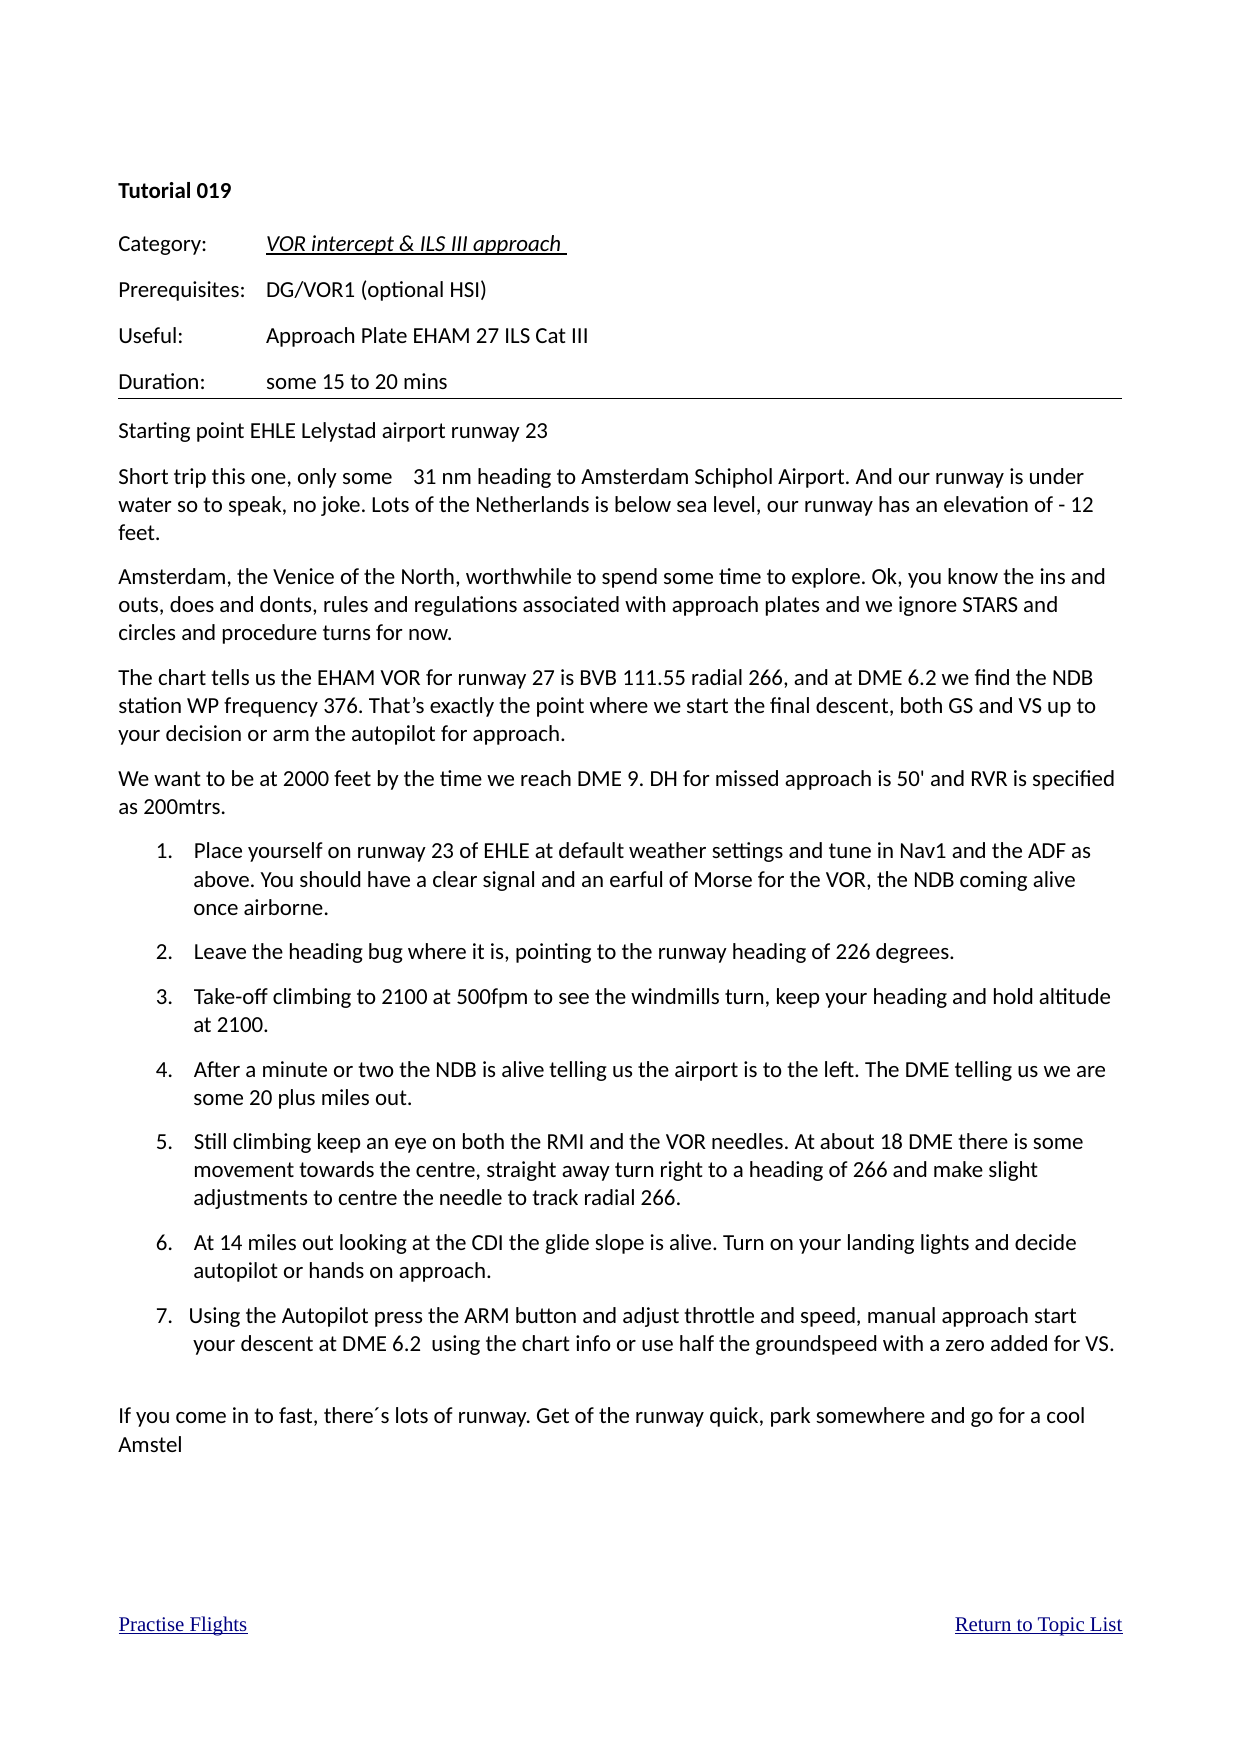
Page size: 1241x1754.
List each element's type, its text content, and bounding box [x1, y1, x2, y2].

list Place yourself on runway 23 of EHLE at default weather settings and tune in Nav1 and the ADF as above. You should have a clear signal and an earful of Morse for the VOR, the NDB coming alive once airborne. [156, 837, 1122, 921]
list At 14 miles out looking at the CDI the glide slope is alive. Turn on your landing lights and decide autopilot or hands on approach. [156, 1228, 1122, 1284]
text Short trip this one, only some 31 nm heading to Amsterdam Schiphol Airport. And our runway is under water so to speak, no joke. Lots of the Netherlands is below sea level, our runway has an elevation of - 12 feet. [118, 462, 1122, 546]
text Starting point EHLE Lelystad airport runway 23 [118, 416, 1122, 444]
text Amsterdam, the Venice of the North, worthwhile to spend some time to explore. Ok, you know the ins and outs, does and donts, rules and regulations associated with approach plates and we ignore STARS and circles and procedure turns for now. [118, 562, 1122, 647]
text The chart tells us the EHAM VOR for runway 27 is BVB 111.55 radial 266, and at DME 6.2 we find the NDB station WP frequency 376. That’s exactly the point where we start the final descent, both GS and VS up to your decision or arm the autopilot for approach. [118, 663, 1122, 747]
text Tutorial 019 [118, 176, 1122, 204]
text We want to be at 2000 feet by the time we reach DME 9. DH for missed approach is 50' and RVR is specified as 200mtrs. [118, 764, 1122, 820]
list After a minute or two the NDB is alive telling us the airport is to the left. The DME telling us we are some 20 plus miles out. [156, 1055, 1122, 1111]
list Using the Autopilot press the ARM button and adjust throttle and speed, manual approach start your descent at DME 6.2 using the chart info or use half the groundspeed with a zero added for VS. [156, 1301, 1122, 1357]
text Category: VOR intercept & ILS III approach [118, 229, 1122, 257]
list Leave the heading bug where it is, pointing to the runway heading of 226 degrees. [156, 937, 1122, 965]
list Still climbing keep an eye on both the RMI and the VOR needles. At about 18 DME there is some movement towards the centre, straight away turn right to a heading of 266 and make slight adjustments to centre the needle to track radial 266. [156, 1127, 1122, 1212]
text If you come in to fast, there´s lots of runway. Get of the runway quick, park somewhere and go for a cool Amstel [118, 1374, 1122, 1458]
text Useful: Approach Plate EHAM 27 ILS Cat III [118, 321, 1122, 349]
text Duration: some 15 to 20 mins [118, 367, 1122, 398]
list Take-off climbing to 2100 at 500fpm to see the windmills turn, keep your heading and hold altitude at 2100. [156, 982, 1122, 1038]
text Prerequisites: DG/VOR1 (optional HSI) [118, 275, 1122, 303]
